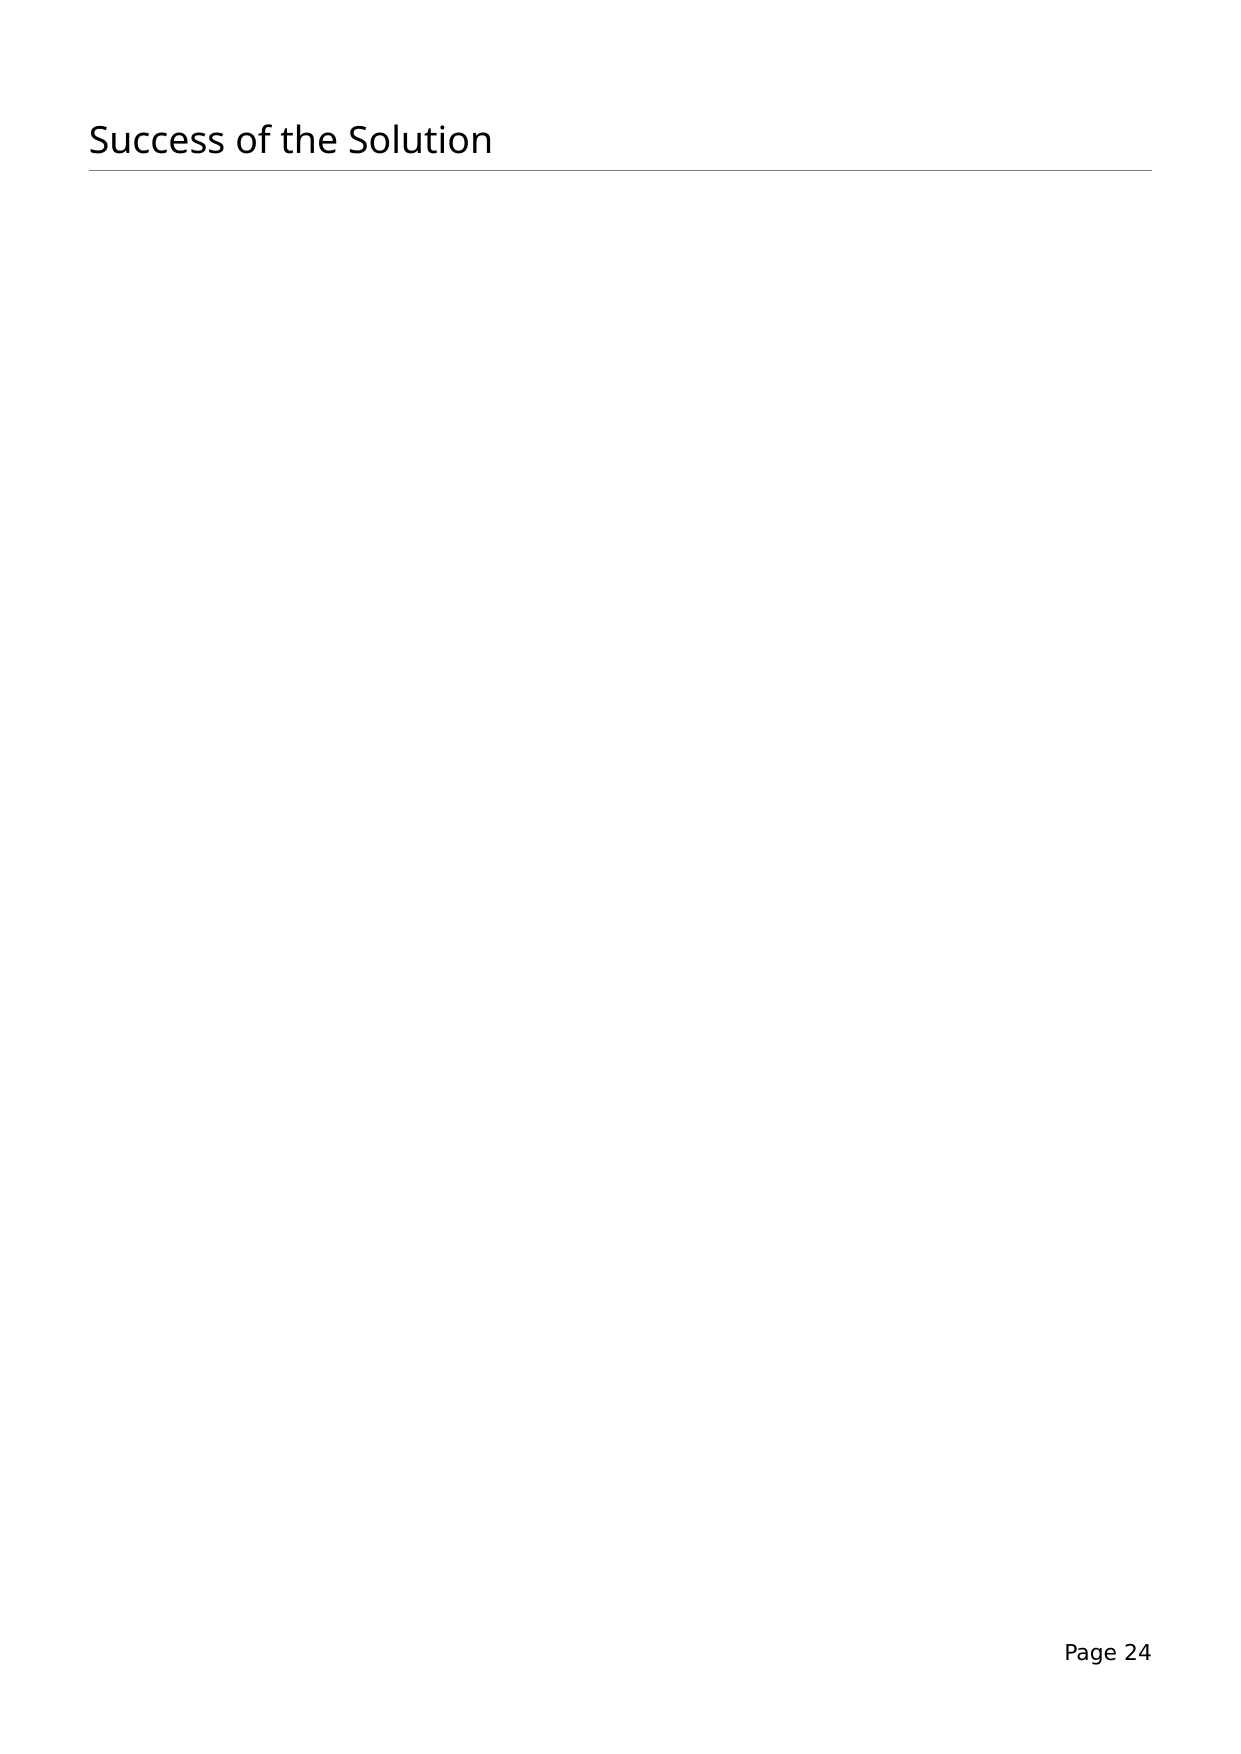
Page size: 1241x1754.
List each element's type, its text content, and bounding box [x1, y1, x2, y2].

subtitle Success of the Solution [88, 113, 1152, 171]
